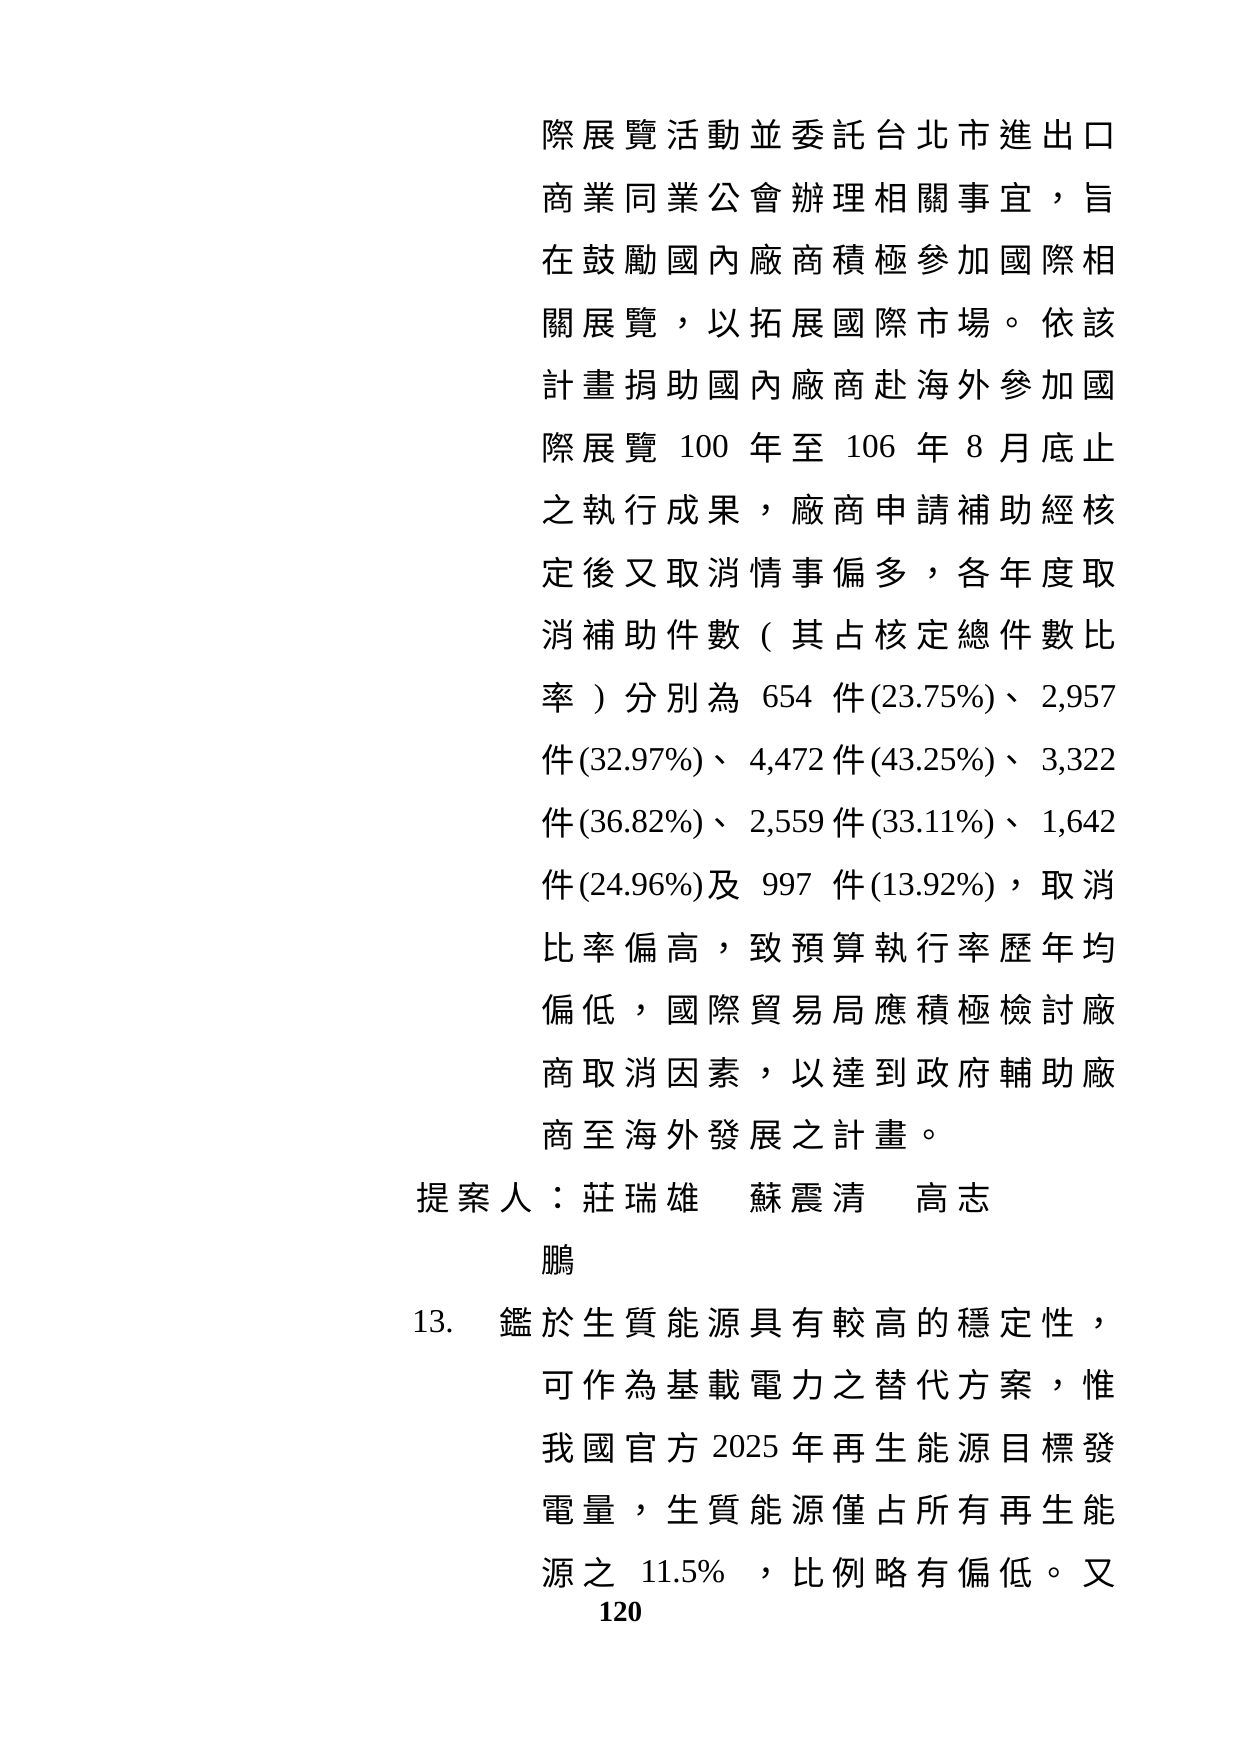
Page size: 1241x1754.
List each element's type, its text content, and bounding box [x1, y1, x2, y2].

list 際展覽活動並委託台北市進出口商業同業公會辦理相關事宜，旨在鼓勵國內廠商積極參加國際相關展覽，以拓展國際市場。依該計畫捐助國內廠商赴海外參加國際展覽100年至106年8月底止之執行成果，廠商申請補助經核定後又取消情事偏多，各年度取消補助件數(其占核定總件數比率)分別為654件(23.75%)、2,957件(32.97%)、4,472件(43.25%)、3,322件(36.82%)、2,559件(33.11%)、1,642件(24.96%)及997件(13.92%)，取消比率偏高，致預算執行率歷年均偏低，國際貿易局應積極檢討廠商取消因素，以達到政府輔助廠商至海外發展之計畫。 [409, 92, 1120, 1154]
text 提案人：莊瑞雄 蘇震清 高志鵬 [397, 1154, 1016, 1279]
list 鑑於生質能源具有較高的穩定性，可作為基載電力之替代方案，惟我國官方2025年再生能源目標發電量，生質能源僅占所有再生能源之11.5%，比例略有偏低。又 [409, 1279, 1120, 1592]
